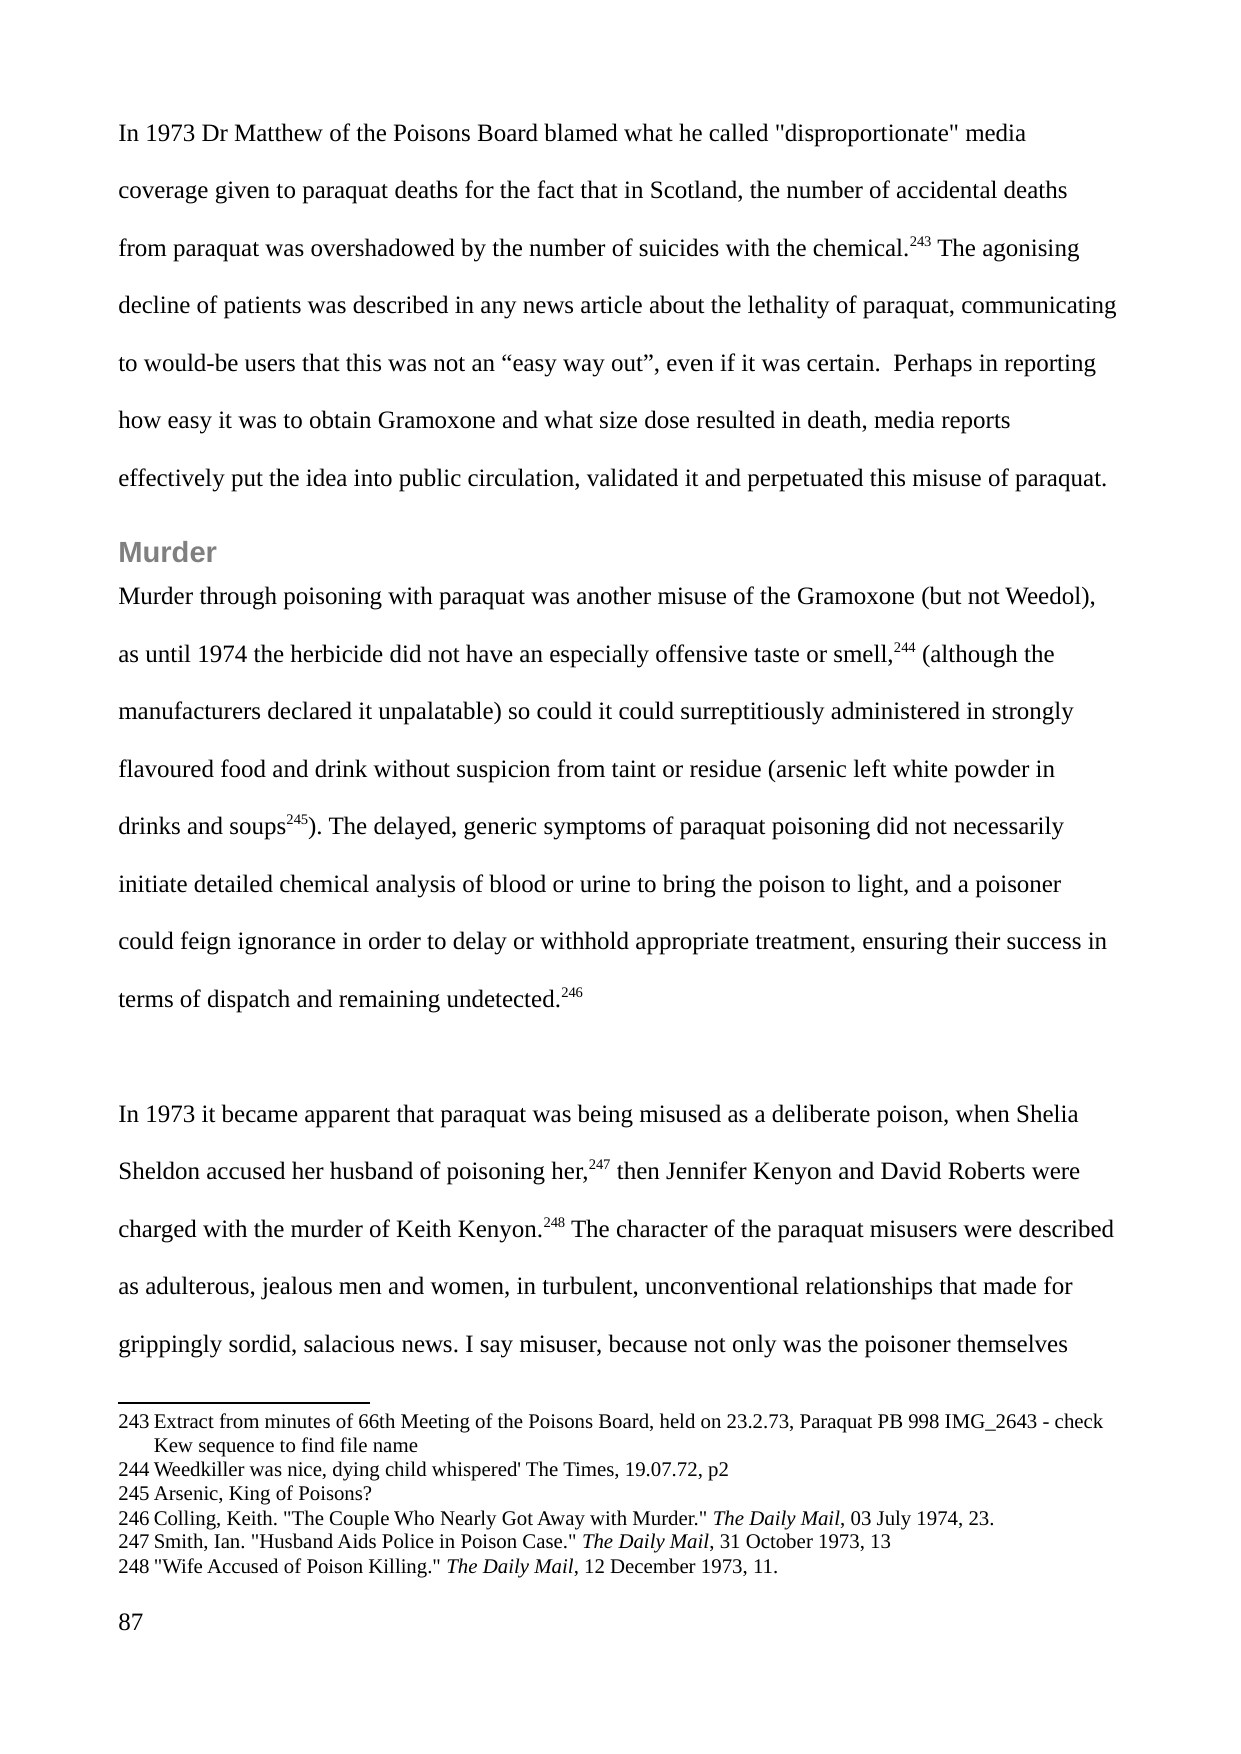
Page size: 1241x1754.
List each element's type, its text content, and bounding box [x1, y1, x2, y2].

text Arsenic, King of Poisons? [118, 1481, 1122, 1505]
text Smith, Ian. "Husband Aids Police in Poison Case." The Daily Mail, 31 October 1973, 13 [118, 1529, 1122, 1553]
text Colling, Keith. "The Couple Who Nearly Got Away with Murder." The Daily Mail, 03 July 1974, 23. [118, 1505, 1122, 1529]
text In 1973 it became apparent that paraquat was being misused as a deliberate poison, when Shelia Sheldon accused her husband of poisoning her, then Jennifer Kenyon and David Roberts were charged with the murder of Keith Kenyon. The character of the paraquat misusers were described as adulterous, jealous men and women, in turbulent, unconventional relationships that made for grippingly sordid, salacious news. I say misuser, because not only was the poisoner themselves [118, 1099, 1122, 1357]
subtitle Murder [118, 535, 1122, 569]
text Extract from minutes of 66th Meeting of the Poisons Board, held on 23.2.73, Paraquat PB 998 IMG_2643 - check Kew sequence to find file name [118, 1409, 1122, 1457]
text In 1973 Dr Matthew of the Poisons Board blamed what he called "disproportionate" media coverage given to paraquat deaths for the fact that in Scotland, the number of accidental deaths from paraquat was overshadowed by the number of suicides with the chemical. The agonising decline of patients was described in any news article about the lethality of paraquat, communicating to would-be users that this was not an “easy way out”, even if it was certain. Perhaps in reporting how easy it was to obtain Gramoxone and what size dose resulted in death, media reports effectively put the idea into public circulation, validated it and perpetuated this misuse of paraquat. [118, 118, 1122, 492]
text "Wife Accused of Poison Killing." The Daily Mail, 12 December 1973, 11. [118, 1553, 1122, 1578]
text Weedkiller was nice, dying child whispered' The Times, 19.07.72, p2 [118, 1457, 1122, 1481]
text Murder through poisoning with paraquat was another misuse of the Gramoxone (but not Weedol), as until 1974 the herbicide did not have an especially offensive taste or smell, (although the manufacturers declared it unpalatable) so could it could surreptitiously administered in strongly flavoured food and drink without suspicion from taint or residue (arsenic left white powder in drinks and soups). The delayed, generic symptoms of paraquat poisoning did not necessarily initiate detailed chemical analysis of blood or urine to bring the poison to light, and a poisoner could feign ignorance in order to delay or withhold appropriate treatment, ensuring their success in terms of dispatch and remaining undetected. [118, 581, 1122, 1012]
